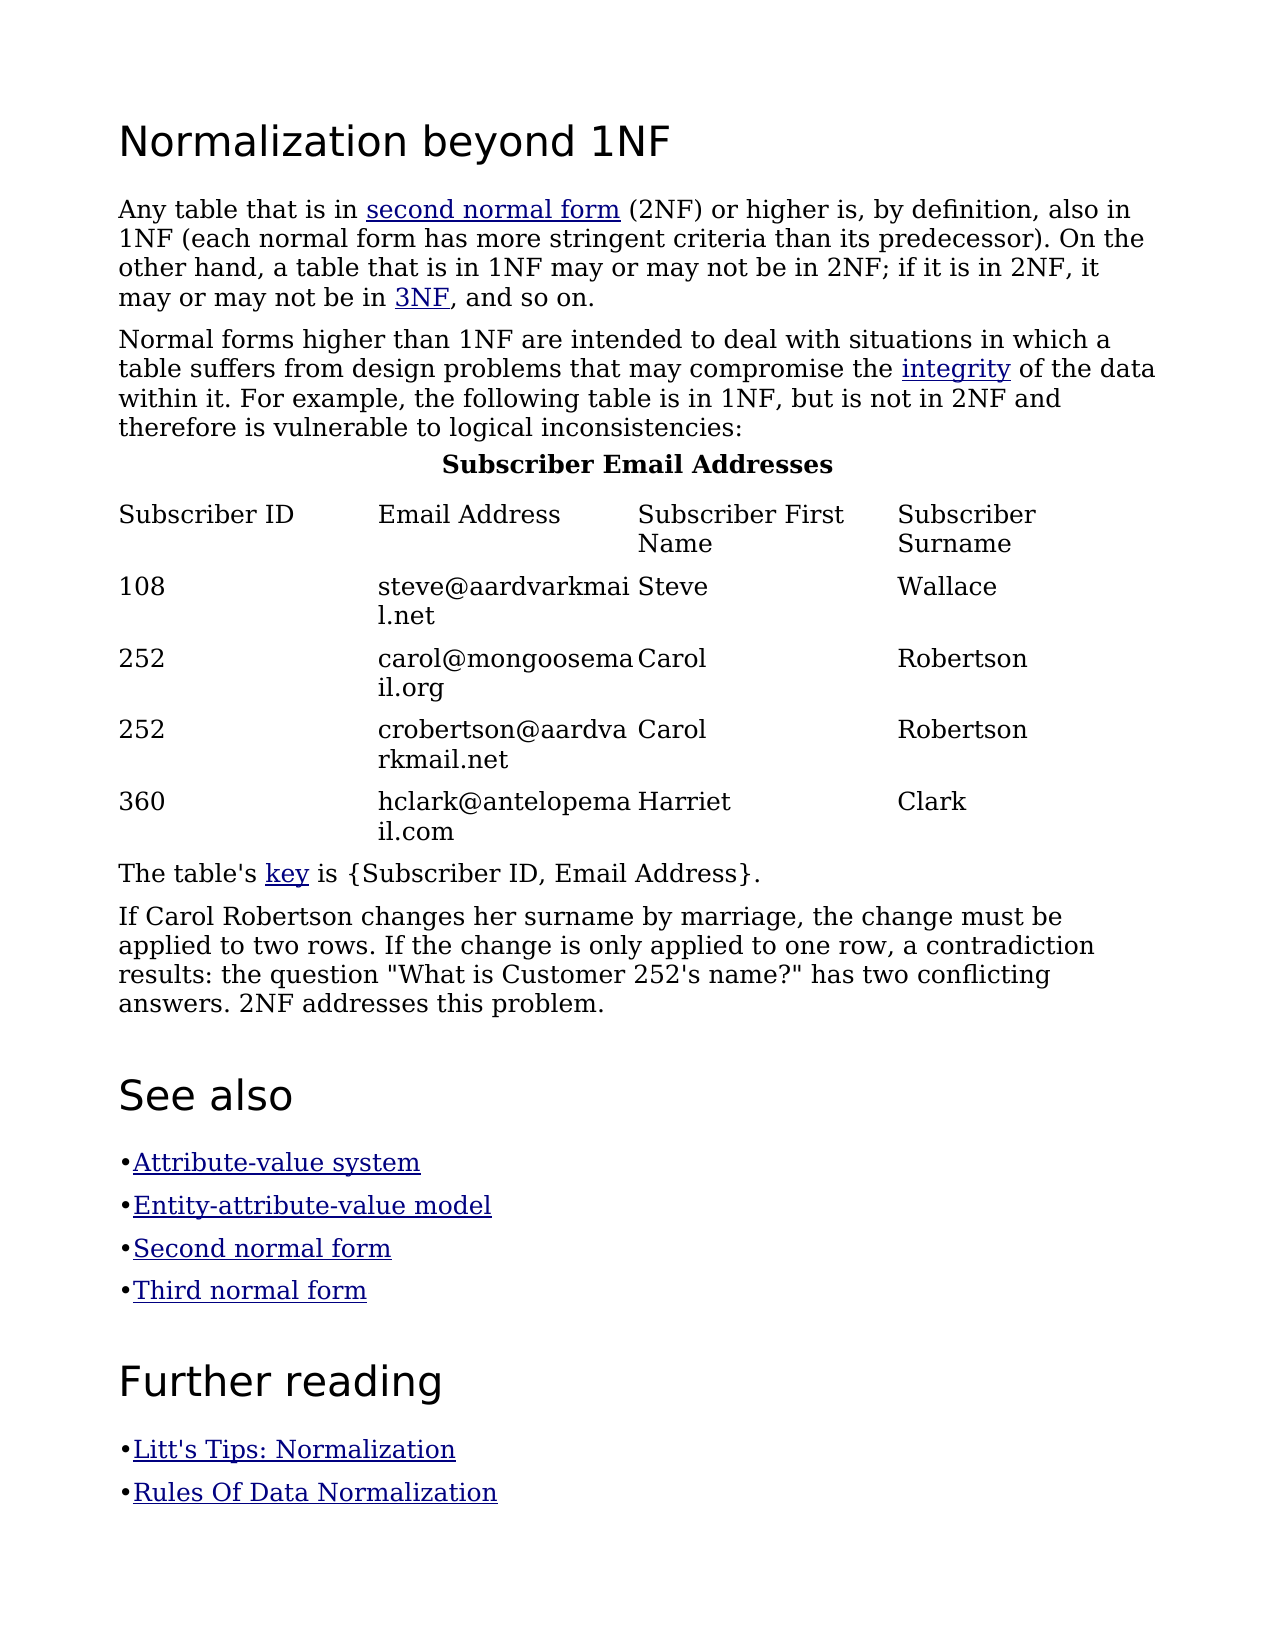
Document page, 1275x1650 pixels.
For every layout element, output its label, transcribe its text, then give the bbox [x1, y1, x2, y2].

table_cell Robertson [897, 710, 1157, 781]
table_cell Robertson [897, 638, 1157, 709]
text Normal forms higher than 1NF are intended to deal with situations in which a table suffers from design problems that may compromise the integrity of the data within it. For example, the following table is in 1NF, but is not in 2NF and therefore is vulnerable to logical inconsistencies: [118, 325, 1157, 442]
table_cell 360 [118, 781, 378, 853]
table_cell 108 [118, 566, 378, 638]
table_cell 252 [118, 638, 378, 709]
table_header Subscriber ID [118, 494, 378, 566]
table_header Email Address [378, 494, 637, 566]
text Subscriber Email Addresses [118, 449, 1157, 479]
table_cell 252 [118, 710, 378, 781]
list Attribute-value system [118, 1148, 1157, 1177]
subtitle Further reading [118, 1358, 1157, 1407]
table_cell Harriet [638, 781, 897, 853]
table_header Subscriber First Name [638, 494, 897, 566]
table_cell carol@mongoosemail.org [378, 638, 637, 709]
table_cell crobertson@aardvarkmail.net [378, 710, 637, 781]
text The table's key is {Subscriber ID, Email Address}. [118, 859, 1157, 888]
text Any table that is in second normal form (2NF) or higher is, by definition, also in 1NF (each normal form has more stringent criteria than its predecessor). On the other hand, a table that is in 1NF may or may not be in 2NF; if it is in 2NF, it may or may not be in 3NF, and so on. [118, 195, 1157, 312]
text If Carol Robertson changes her surname by marriage, the change must be applied to two rows. If the change is only applied to one row, a contradiction results: the question "What is Customer 252's name?" has two conflicting answers. 2NF addresses this problem. [118, 902, 1157, 1019]
subtitle Normalization beyond 1NF [118, 118, 1157, 167]
list Third normal form [118, 1276, 1157, 1306]
list Entity-attribute-value model [118, 1191, 1157, 1220]
table_cell Wallace [897, 566, 1157, 638]
table_cell Carol [638, 638, 897, 709]
table_cell Steve [638, 566, 897, 638]
list Rules Of Data Normalization [118, 1478, 1157, 1507]
table_cell Clark [897, 781, 1157, 853]
table_cell Carol [638, 710, 897, 781]
table_cell hclark@antelopemail.com [378, 781, 637, 853]
subtitle See also [118, 1071, 1157, 1120]
table_cell steve@aardvarkmail.net [378, 566, 637, 638]
table_header Subscriber Surname [897, 494, 1157, 566]
list Second normal form [118, 1234, 1157, 1263]
list Litt's Tips: Normalization [118, 1435, 1157, 1464]
